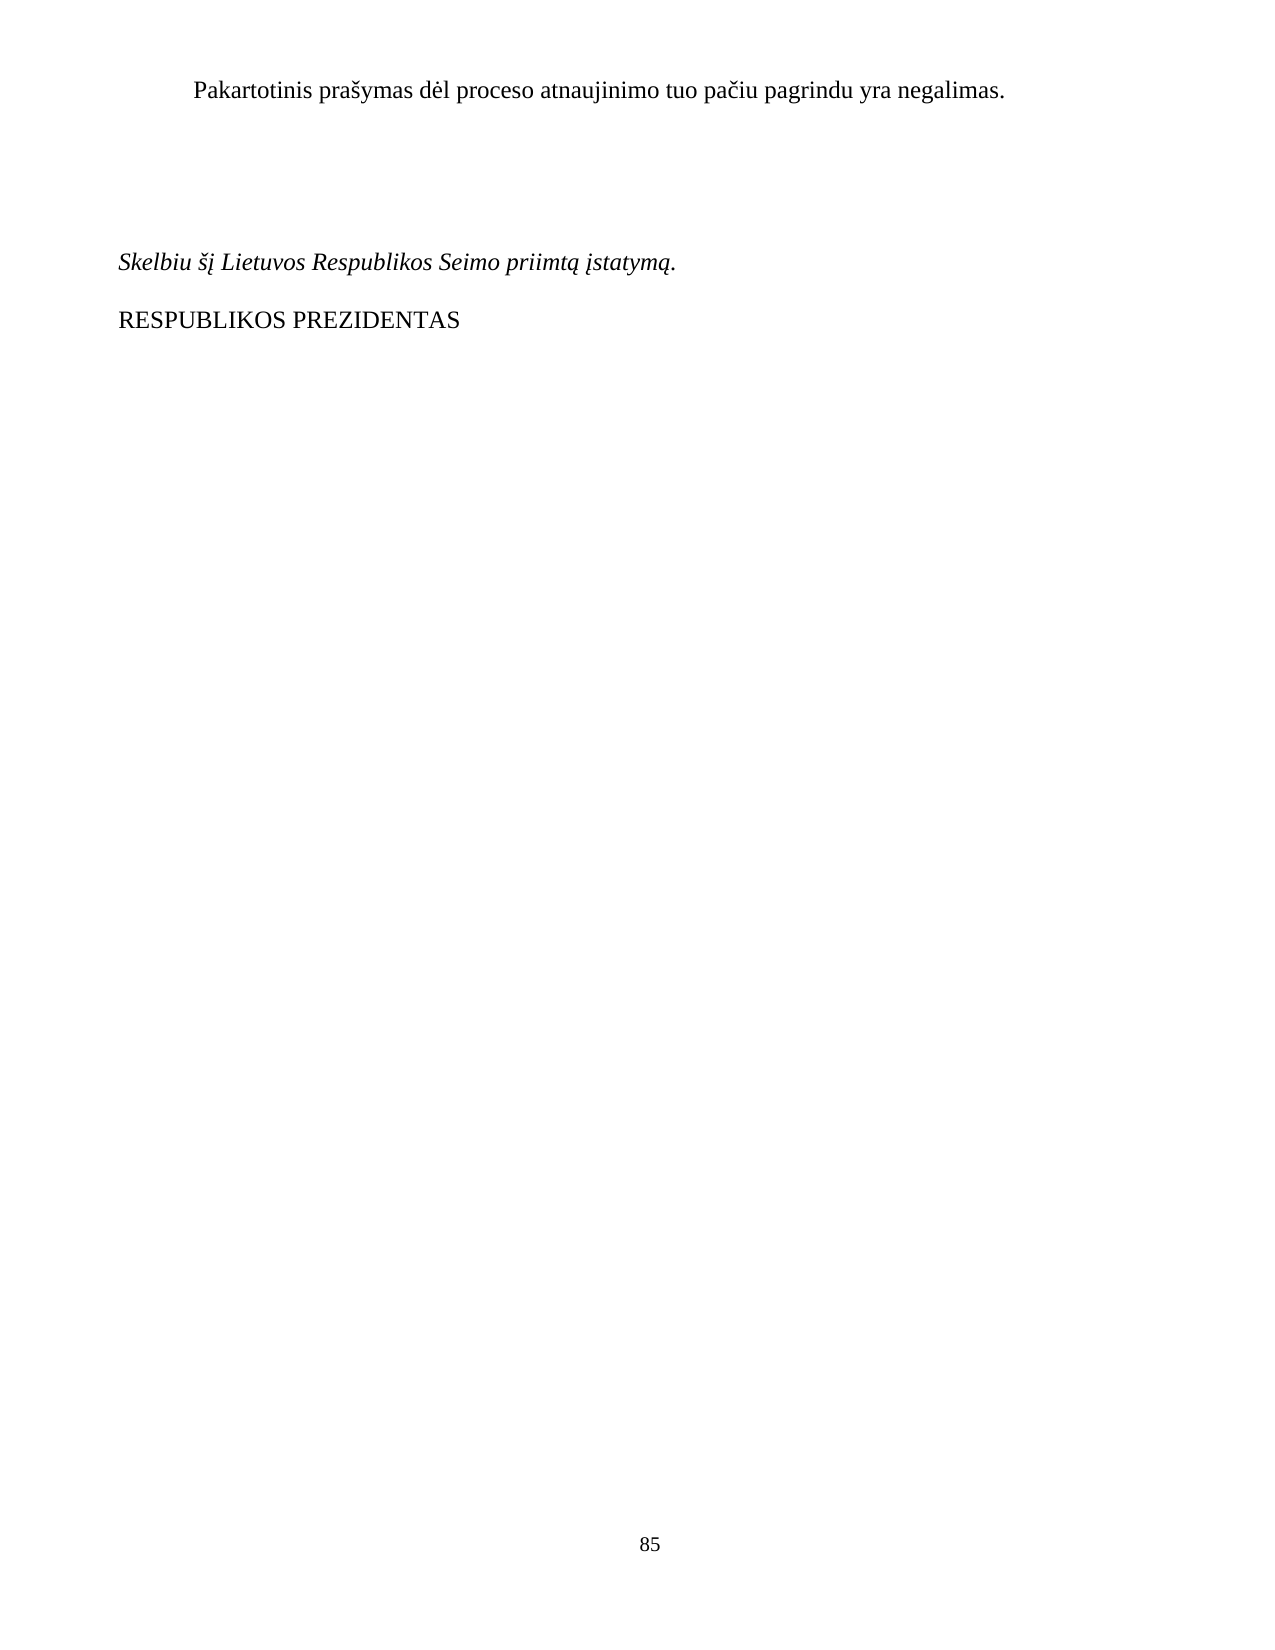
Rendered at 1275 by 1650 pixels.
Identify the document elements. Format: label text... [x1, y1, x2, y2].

text Skelbiu šį Lietuvos Respublikos Seimo priimtą įstatymą. [118, 247, 1181, 276]
text RESPUBLIKOS PREZIDENTAS [118, 305, 1181, 334]
text Pakartotinis prašymas dėl proceso atnaujinimo tuo pačiu pagrindu yra negalimas. [118, 75, 1181, 104]
